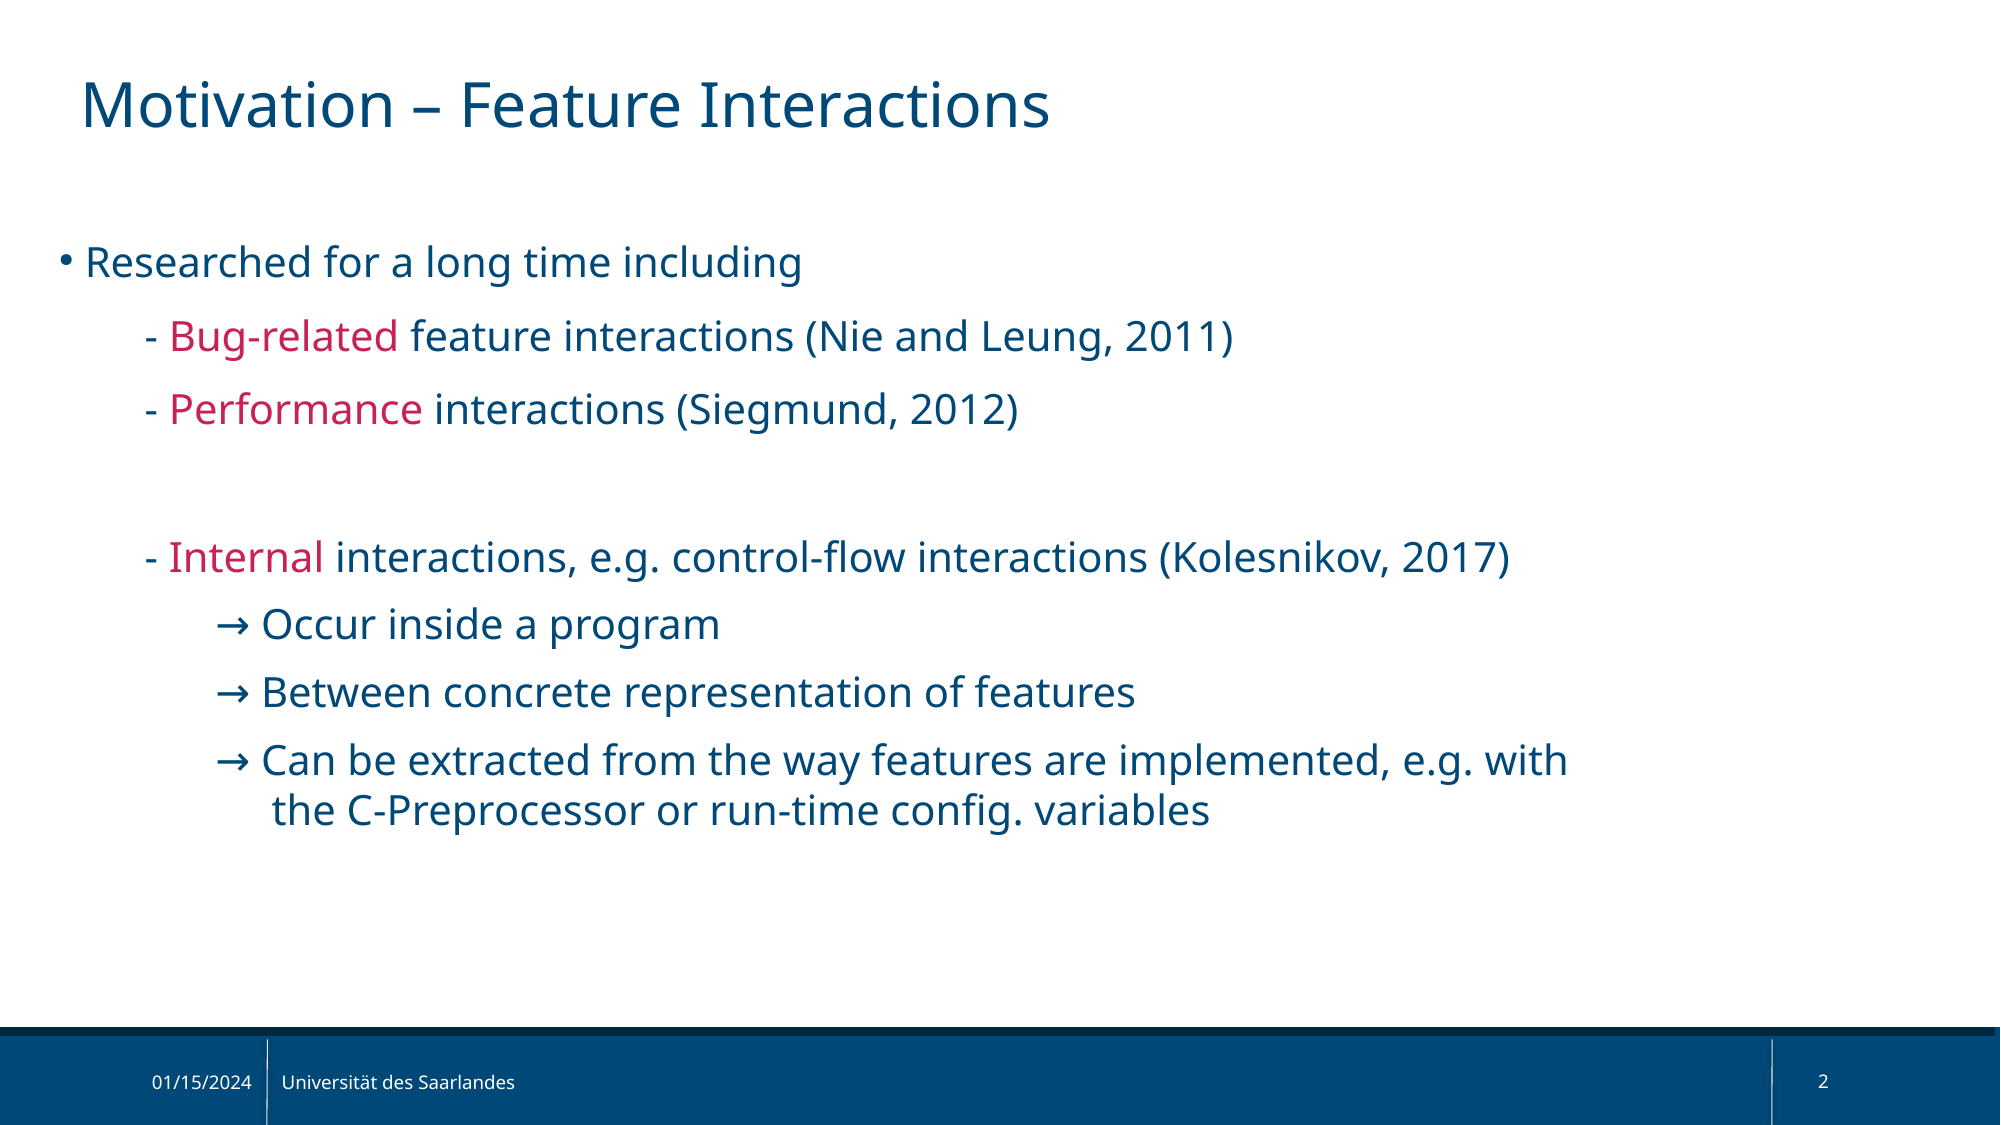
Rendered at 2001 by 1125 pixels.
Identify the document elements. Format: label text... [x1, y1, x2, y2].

list Motivation – Feature Interactions [65, 57, 810, 170]
text_box 01/15/2024 [65, 1053, 266, 1113]
text_box [1803, 1052, 2000, 1113]
list 01/15/2024 [810, 57, 1521, 170]
list Researched for a long time including - Bug-related feature interactions (Nie and Leung, 2011) - Performance interactions (Siegmund, 2012) - Internal interactions, e.g. control-flow interactions (Kolesnikov, 2017) → Occur inside a program → Between concrete representation of features → Can be extracted from the way features are implemented, e.g. with the C-Preprocessor or run-time config. variables [59, 178, 1654, 886]
list [65, 57, 776, 111]
text_box Universität des Saarlandes [266, 1052, 1741, 1113]
